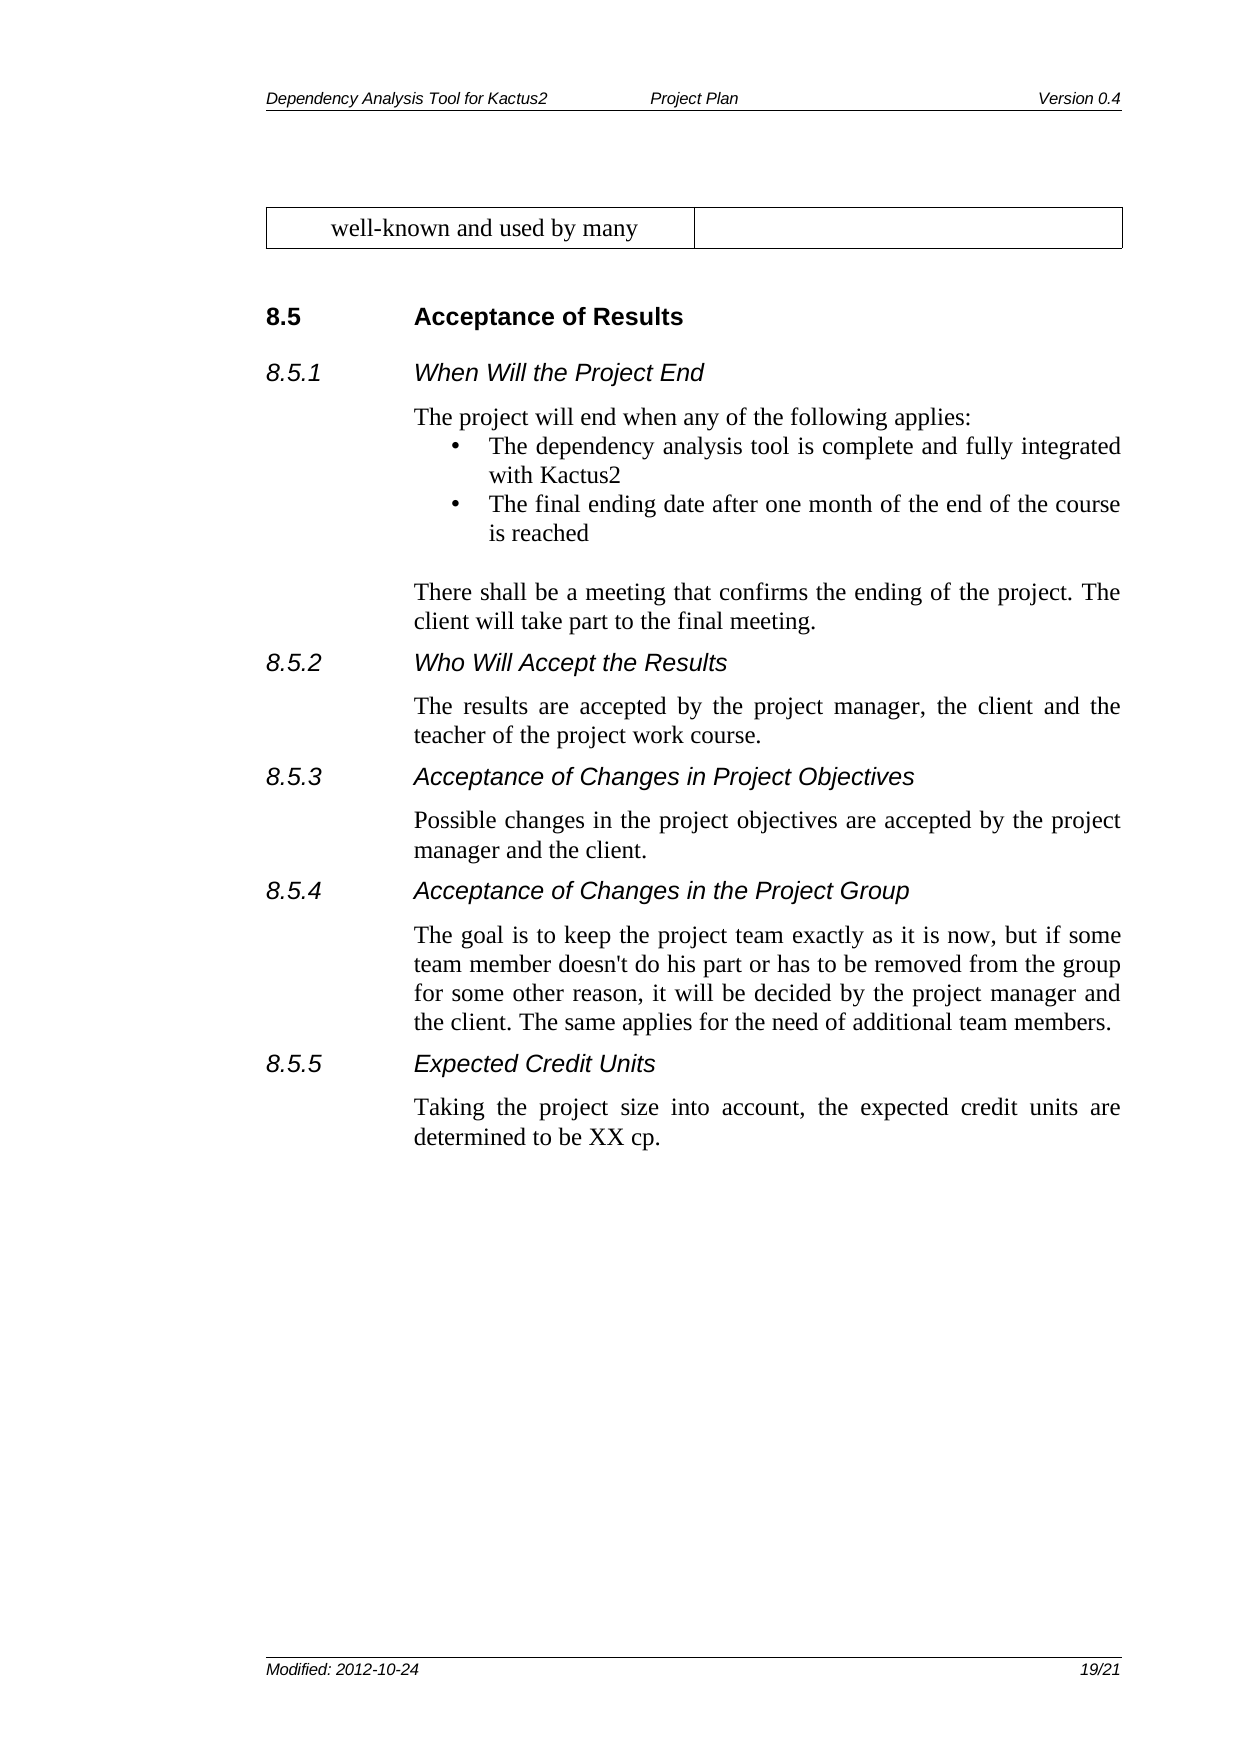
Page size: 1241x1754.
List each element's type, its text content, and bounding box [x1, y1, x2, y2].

text Possible changes in the project objectives are accepted by the project manager and the client. [413, 805, 1122, 863]
text The goal is to keep the project team exactly as it is now, but if some team member doesn't do his part or has to be removed from the group for some other reason, it will be decided by the project manager and the client. The same applies for the need of additional team members. [413, 920, 1122, 1036]
table_cell well-known and used by many [267, 208, 694, 247]
subtitle Expected Credit Units [266, 1049, 1122, 1078]
list The final ending date after one month of the end of the course is reached [451, 489, 1122, 547]
table_cell [695, 208, 1122, 247]
subtitle Who Will Accept the Results [266, 647, 1122, 676]
subtitle Acceptance of Changes in the Project Group [266, 876, 1122, 905]
subtitle When Will the Project End [266, 358, 1122, 387]
text The results are accepted by the project manager, the client and the teacher of the project work course. [413, 691, 1122, 749]
list The dependency analysis tool is complete and fully integrated with Kactus2 [451, 431, 1122, 489]
subtitle Acceptance of Results [266, 302, 1122, 331]
text The project will end when any of the following applies: [413, 401, 1122, 431]
subtitle Acceptance of Changes in Project Objectives [266, 762, 1122, 791]
text Taking the project size into account, the expected credit units are determined to be XX cp. [413, 1092, 1122, 1150]
text There shall be a meeting that confirms the ending of the project. The client will take part to the final meeting. [413, 577, 1122, 635]
